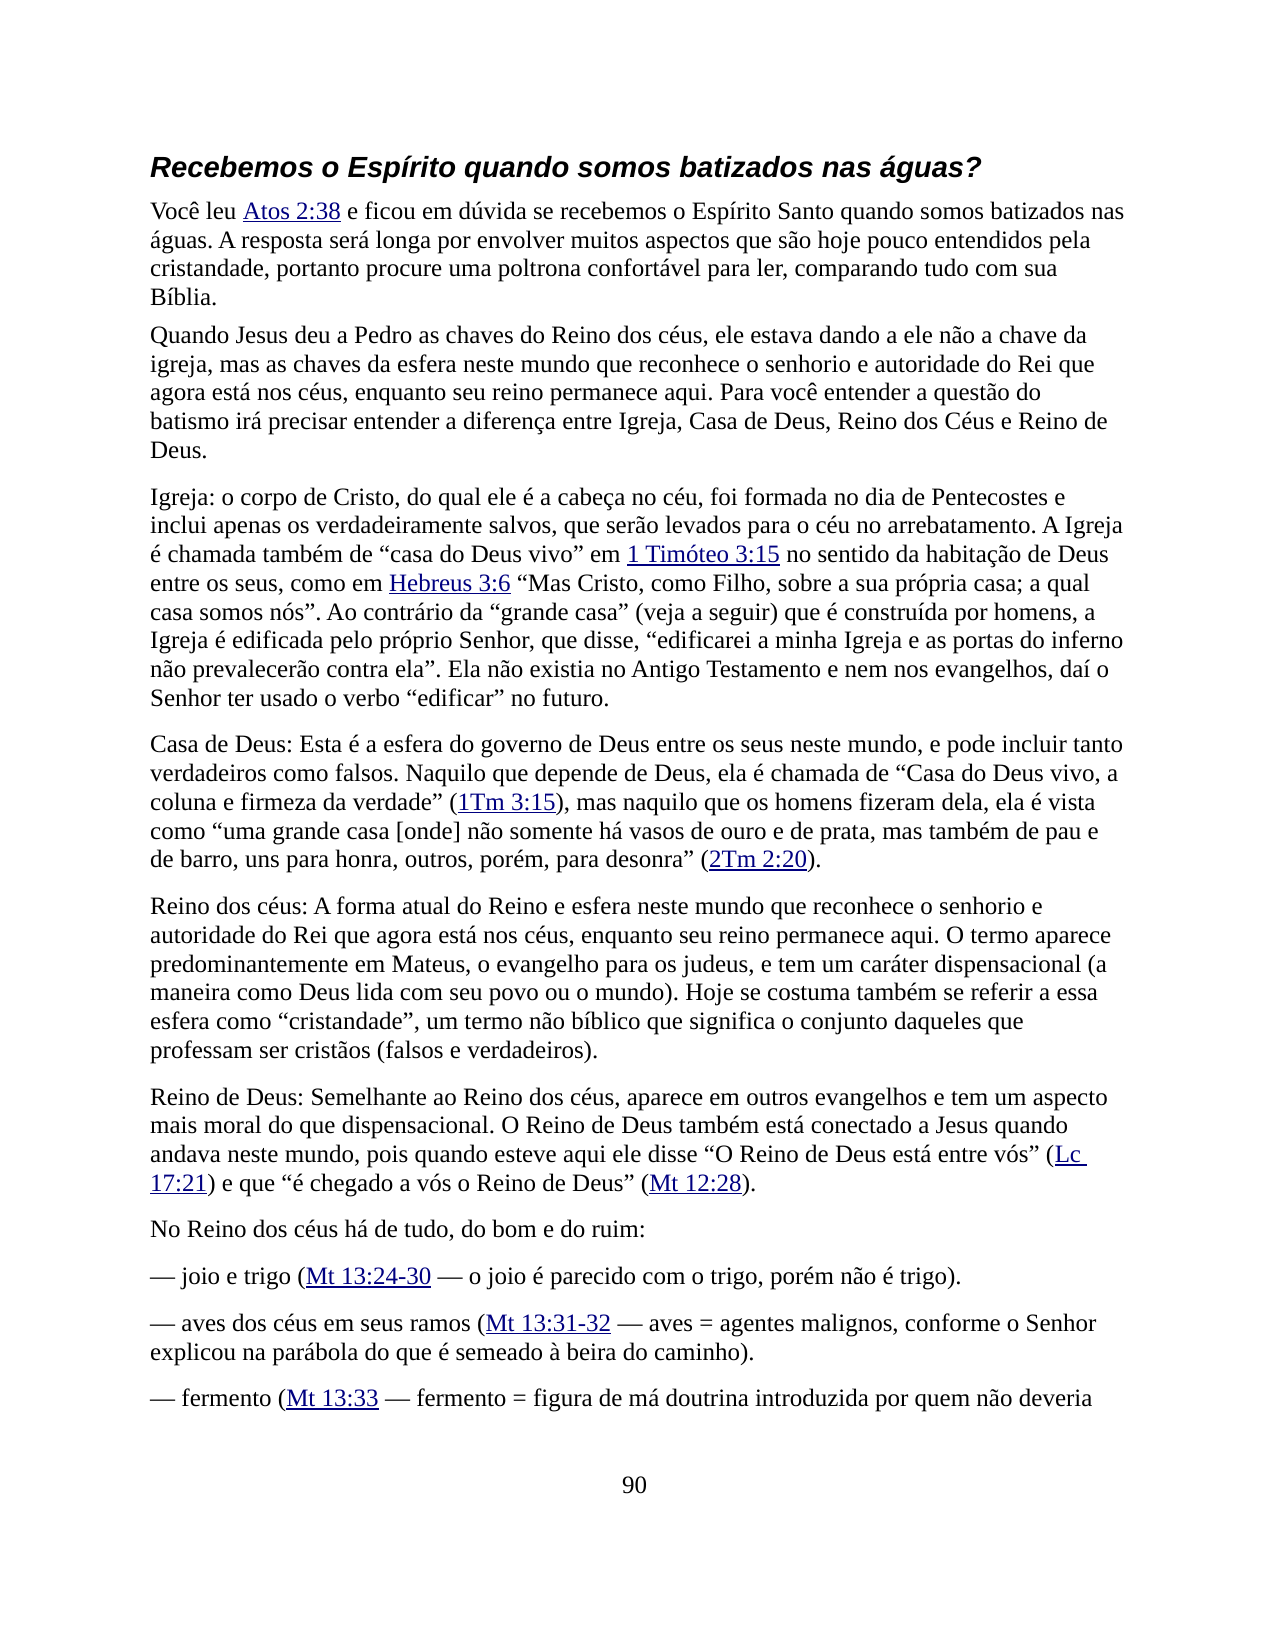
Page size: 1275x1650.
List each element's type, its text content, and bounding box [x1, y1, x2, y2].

text — aves dos céus em seus ramos (Mt 13:31-32 — aves = agentes malignos, conforme o Senhor explicou na parábola do que é semeado à beira do caminho). [150, 1308, 1125, 1365]
text Reino dos céus: A forma atual do Reino e esfera neste mundo que reconhece o senhorio e autoridade do Rei que agora está nos céus, enquanto seu reino permanece aqui. O termo aparece predominantemente em Mateus, o evangelho para os judeus, e tem um caráter dispensacional (a maneira como Deus lida com seu povo ou o mundo). Hoje se costuma também se referir a essa esfera como “cristandade”, um termo não bíblico que significa o conjunto daqueles que professam ser cristãos (falsos e verdadeiros). [150, 891, 1125, 1064]
text Você leu Atos 2:38 e ficou em dúvida se recebemos o Espírito Santo quando somos batizados nas águas. A resposta será longa por envolver muitos aspectos que são hoje pouco entendidos pela cristandade, portanto procure uma poltrona confortável para ler, comparando tudo com sua Bíblia. [150, 196, 1125, 311]
text No Reino dos céus há de tudo, do bom e do ruim: [150, 1214, 1125, 1243]
text Igreja: o corpo de Cristo, do qual ele é a cabeça no céu, foi formada no dia de Pentecostes e inclui apenas os verdadeiramente salvos, que serão levados para o céu no arrebatamento. A Igreja é chamada também de “casa do Deus vivo” em 1 Timóteo 3:15 no sentido da habitação de Deus entre os seus, como em Hebreus 3:6 “Mas Cristo, como Filho, sobre a sua própria casa; a qual casa somos nós”. Ao contrário da “grande casa” (veja a seguir) que é construída por homens, a Igreja é edificada pelo próprio Senhor, que disse, “edificarei a minha Igreja e as portas do inferno não prevalecerão contra ela”. Ela não existia no Antigo Testamento e nem nos evangelhos, daí o Senhor ter usado o verbo “edificar” no futuro. [150, 482, 1125, 712]
text Casa de Deus: Esta é a esfera do governo de Deus entre os seus neste mundo, e pode incluir tanto verdadeiros como falsos. Naquilo que depende de Deus, ela é chamada de “Casa do Deus vivo, a coluna e firmeza da verdade” (1Tm 3:15), mas naquilo que os homens fizeram dela, ela é vista como “uma grande casa [onde] não somente há vasos de ouro e de prata, mas também de pau e de barro, uns para honra, outros, porém, para desonra” (2Tm 2:20). [150, 729, 1125, 873]
text — joio e trigo (Mt 13:24-30 — o joio é parecido com o trigo, porém não é trigo). [150, 1261, 1125, 1290]
text Quando Jesus deu a Pedro as chaves do Reino dos céus, ele estava dando a ele não a chave da igreja, mas as chaves da esfera neste mundo que reconhece o senhorio e autoridade do Rei que agora está nos céus, enquanto seu reino permanece aqui. Para você entender a questão do batismo irá precisar entender a diferença entre Igreja, Casa de Deus, Reino dos Céus e Reino de Deus. [150, 320, 1125, 464]
text Reino de Deus: Semelhante ao Reino dos céus, aparece em outros evangelhos e tem um aspecto mais moral do que dispensacional. O Reino de Deus também está conectado a Jesus quando andava neste mundo, pois quando esteve aqui ele disse “O Reino de Deus está entre vós” (Lc 17:21) e que “é chegado a vós o Reino de Deus” (Mt 12:28). [150, 1082, 1125, 1197]
text — fermento (Mt 13:33 — fermento = figura de má doutrina introduzida por quem não deveria [150, 1383, 1125, 1412]
subtitle Recebemos o Espírito quando somos batizados nas águas? [150, 150, 1125, 183]
